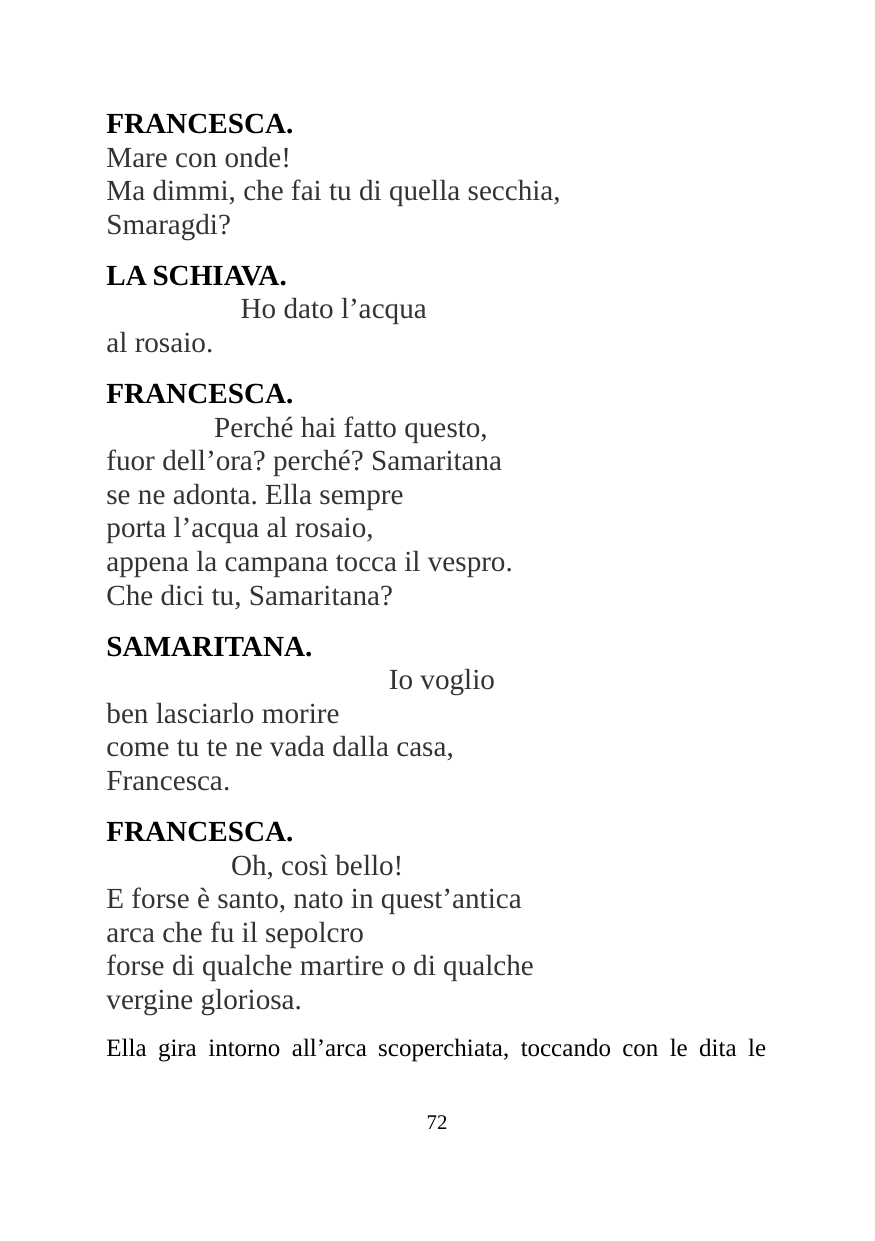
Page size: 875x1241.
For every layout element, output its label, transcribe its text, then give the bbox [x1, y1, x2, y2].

text ben lasciarlo morire come tu te ne vada dalla casa, [106, 696, 767, 763]
text Ho dato l’acqua [240, 292, 767, 325]
text FRANCESCA. [106, 106, 767, 140]
text Io voglio [389, 662, 767, 696]
text Ella gira intorno all’arca scoperchiata, toccando con le dita le [106, 1033, 767, 1062]
text Oh, così bello! [231, 848, 767, 881]
text fuor dell’ora? perché? Samaritana se ne adonta. Ella sempre porta l’acqua al rosaio, appena la campana tocca il vespro. Che dici tu, Samaritana? [106, 443, 767, 611]
text Mare con onde! Ma dimmi, che fai tu di quella secchia, Smaragdi? [106, 140, 767, 240]
text al rosaio. [106, 325, 767, 359]
text FRANCESCA. [106, 814, 767, 848]
text E forse è santo, nato in quest’antica arca che fu il sepolcro forse di qualche martire o di qualche vergine gloriosa. [106, 881, 767, 1016]
text Perché hai fatto questo, [214, 410, 767, 443]
text LA SCHIAVA. [106, 258, 767, 292]
text FRANCESCA. [106, 376, 767, 410]
text Francesca. [106, 763, 767, 797]
text SAMARITANA. [106, 629, 767, 662]
